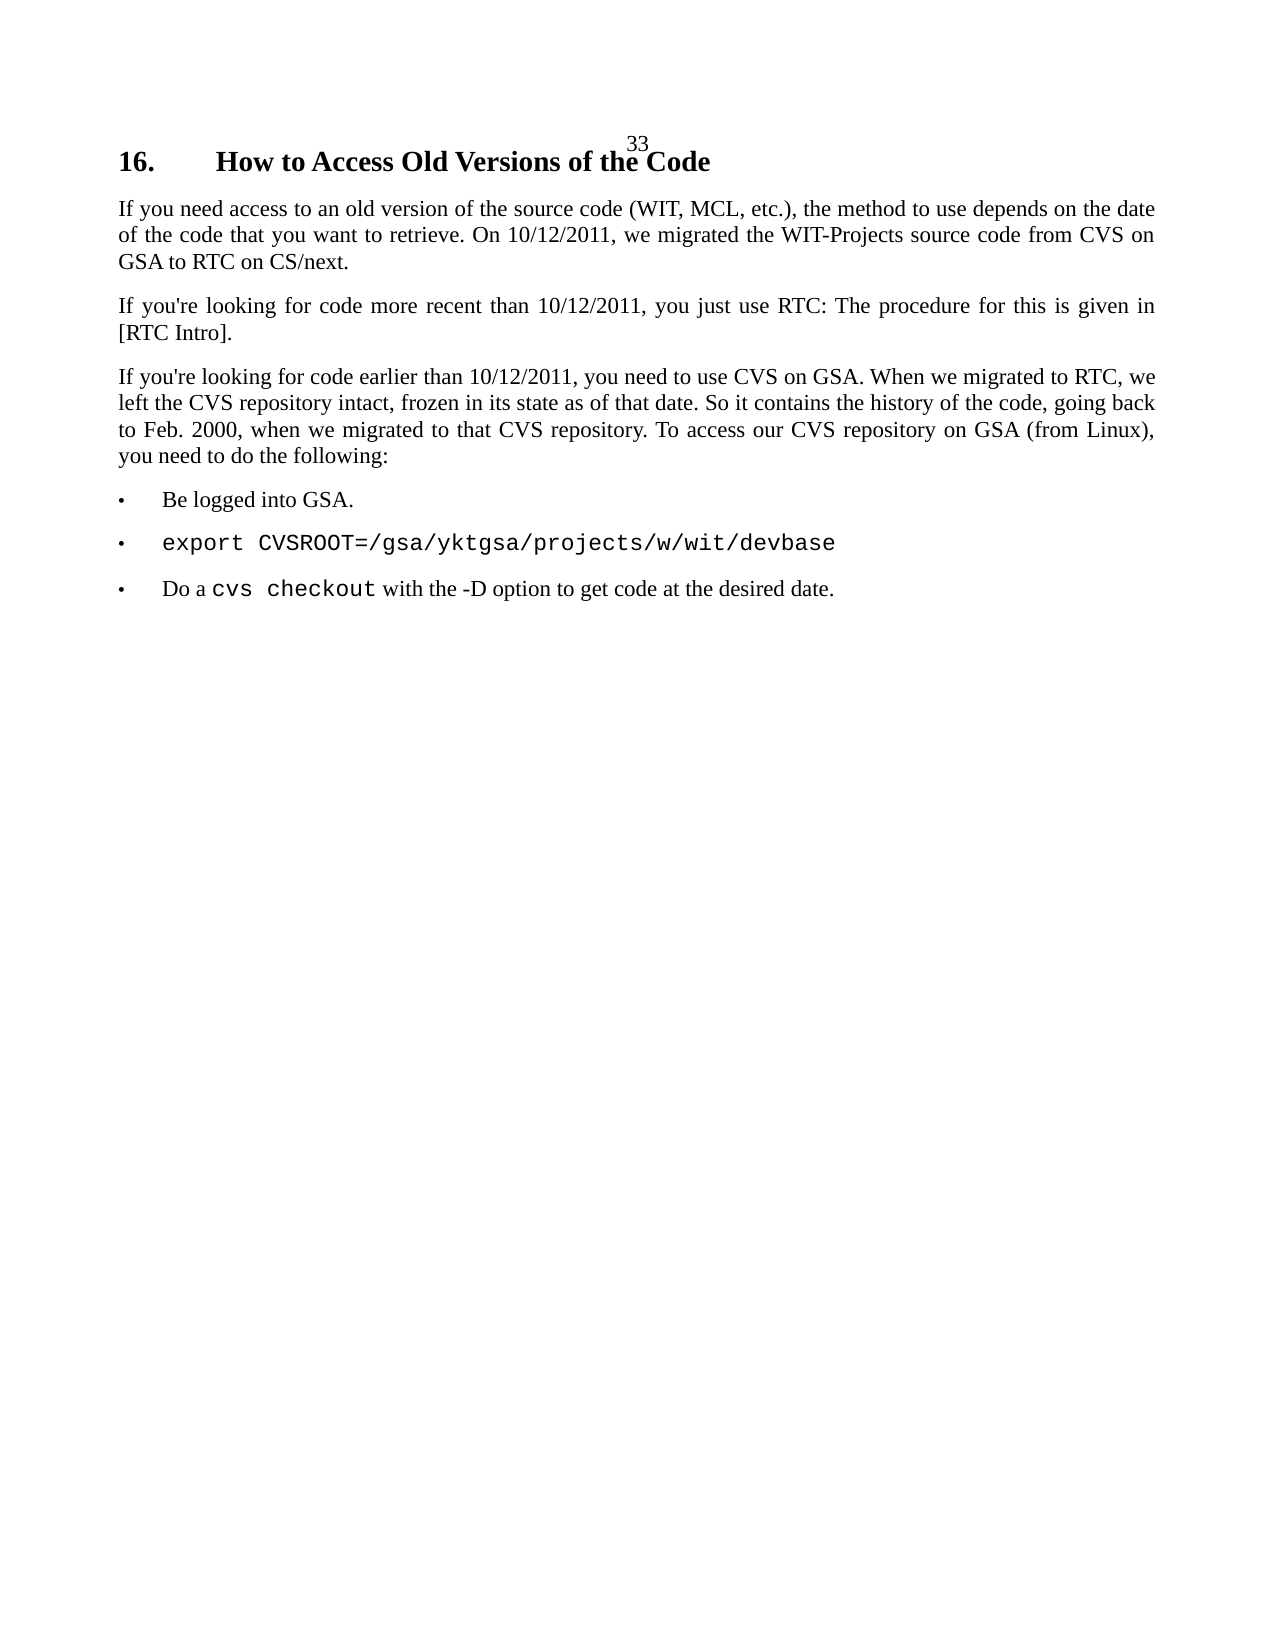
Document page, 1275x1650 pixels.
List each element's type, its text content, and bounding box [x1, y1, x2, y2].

subtitle How to Access Old Versions of the Code [118, 144, 1157, 177]
text If you're looking for code more recent than 10/12/2011, you just use RTC: The procedure for this is given in [RTC Intro]. [118, 292, 1157, 345]
list Do a cvs checkout with the -D option to get code at the desired date. [118, 575, 1157, 603]
text If you're looking for code earlier than 10/12/2011, you need to use CVS on GSA. When we migrated to RTC, we left the CVS repository intact, frozen in its state as of that date. So it contains the history of the code, going back to Feb. 2000, when we migrated to that CVS repository. To access our CVS repository on GSA (from Linux), you need to do the following: [118, 363, 1157, 468]
list export CVSROOT=/gsa/yktgsa/projects/w/wit/devbase [118, 531, 1157, 557]
list Be logged into GSA. [118, 486, 1157, 513]
text If you need access to an old version of the source code (WIT, MCL, etc.), the method to use depends on the date of the code that you want to retrieve. On 10/12/2011, we migrated the WIT-Projects source code from CVS on GSA to RTC on CS/next. [118, 195, 1157, 274]
